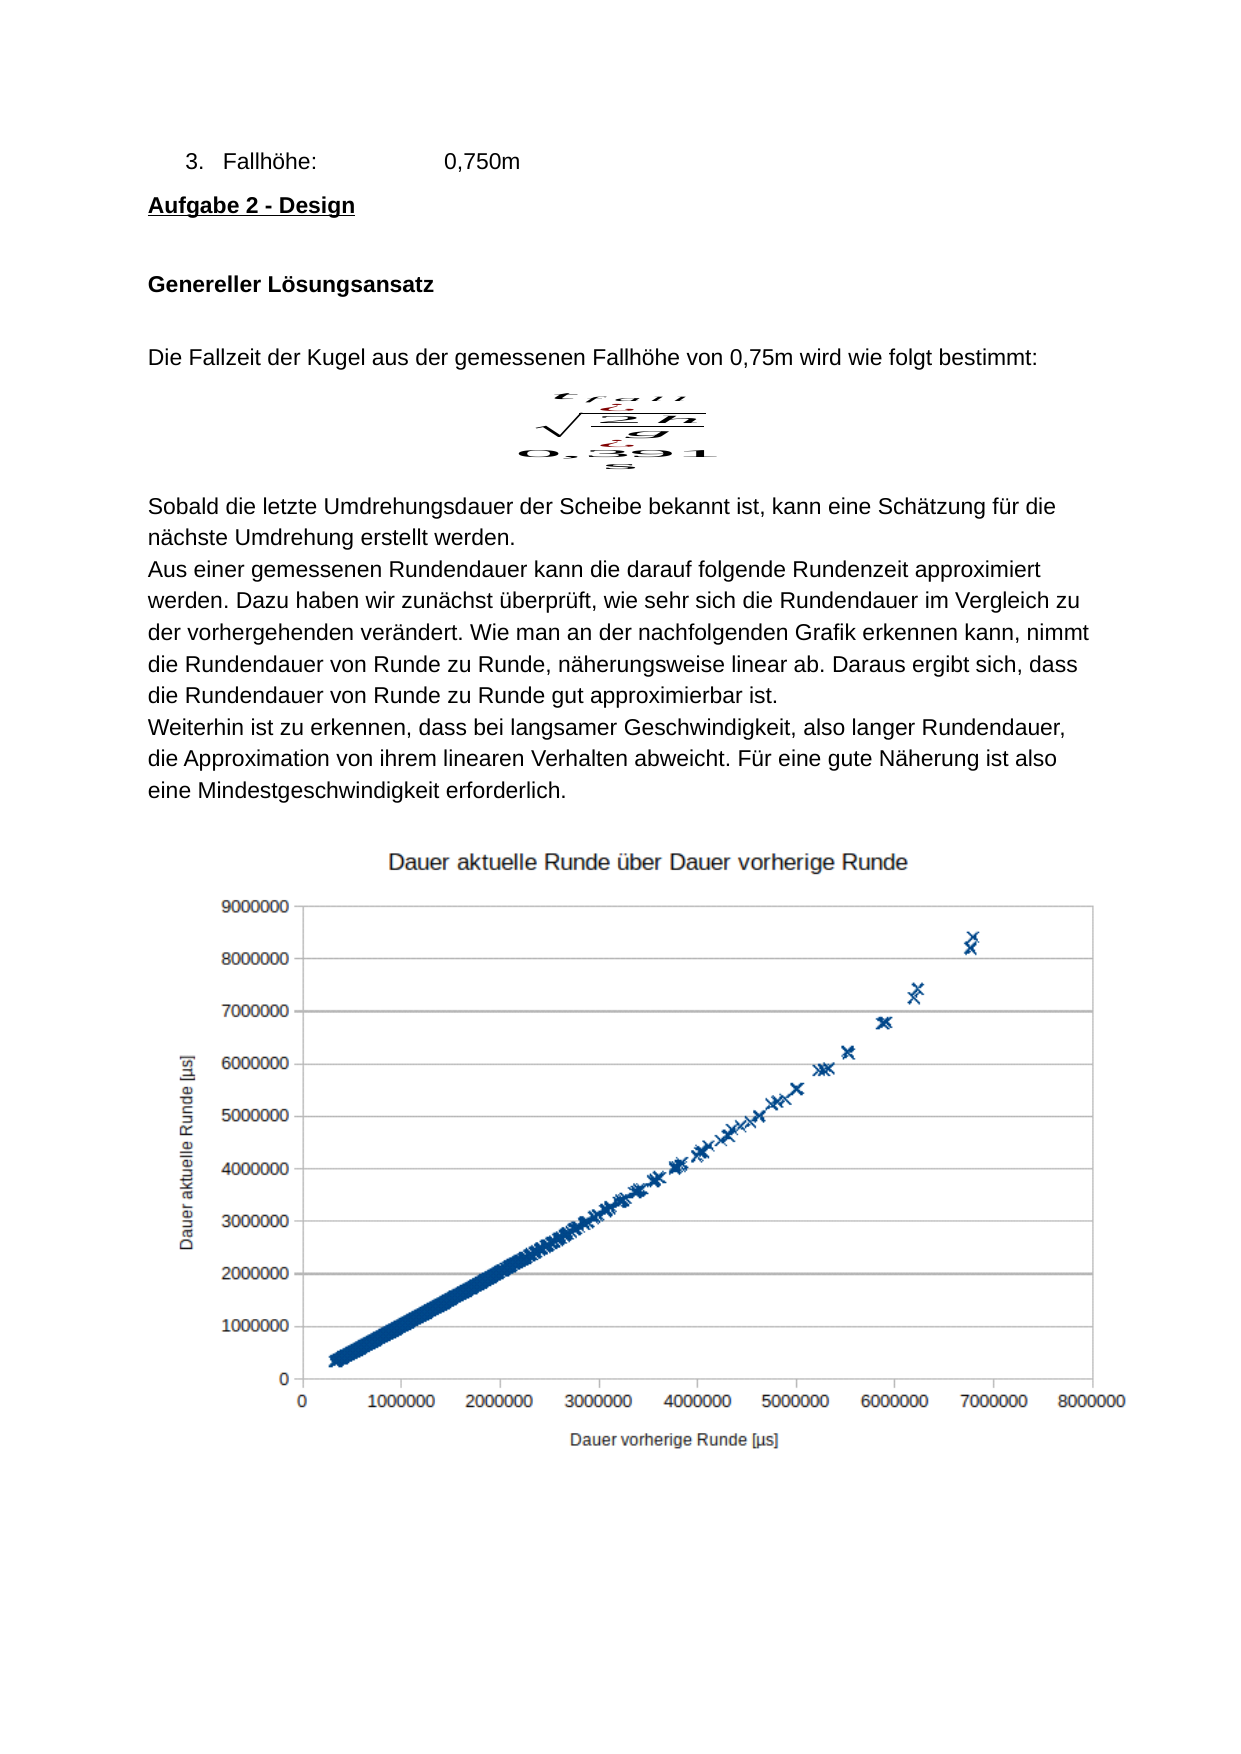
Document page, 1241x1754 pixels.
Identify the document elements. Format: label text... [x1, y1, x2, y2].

text Sobald die letzte Umdrehungsdauer der Scheibe bekannt ist, kann eine Schätzung für die nächste Umdrehung erstellt werden. Aus einer gemessenen Rundendauer kann die darauf folgende Rundenzeit approximiert werden. Dazu haben wir zunächst überprüft, wie sehr sich die Rundendauer im Vergleich zu der vorhergehenden verändert. Wie man an der nachfolgenden Grafik erkennen kann, nimmt die Rundendauer von Runde zu Runde, näherungsweise linear ab. Daraus ergibt sich, dass die Rundendauer von Runde zu Runde gut approximierbar ist. Weiterhin ist zu erkennen, dass bei langsamer Geschwindigkeit, also langer Rundendauer, die Approximation von ihrem linearen Verhalten abweicht. Für eine gute Näherung ist also eine Mindestgeschwindigkeit erforderlich. [148, 493, 1093, 803]
list Fallhöhe: 0,750m [185, 148, 1093, 174]
text Aufgabe 2 - Design [148, 192, 1093, 219]
text Die Fallzeit der Kugel aus der gemessenen Fallhöhe von 0,75m wird wie folgt bestimmt: [148, 344, 1093, 370]
text Genereller Lösungsansatz [148, 271, 1093, 298]
